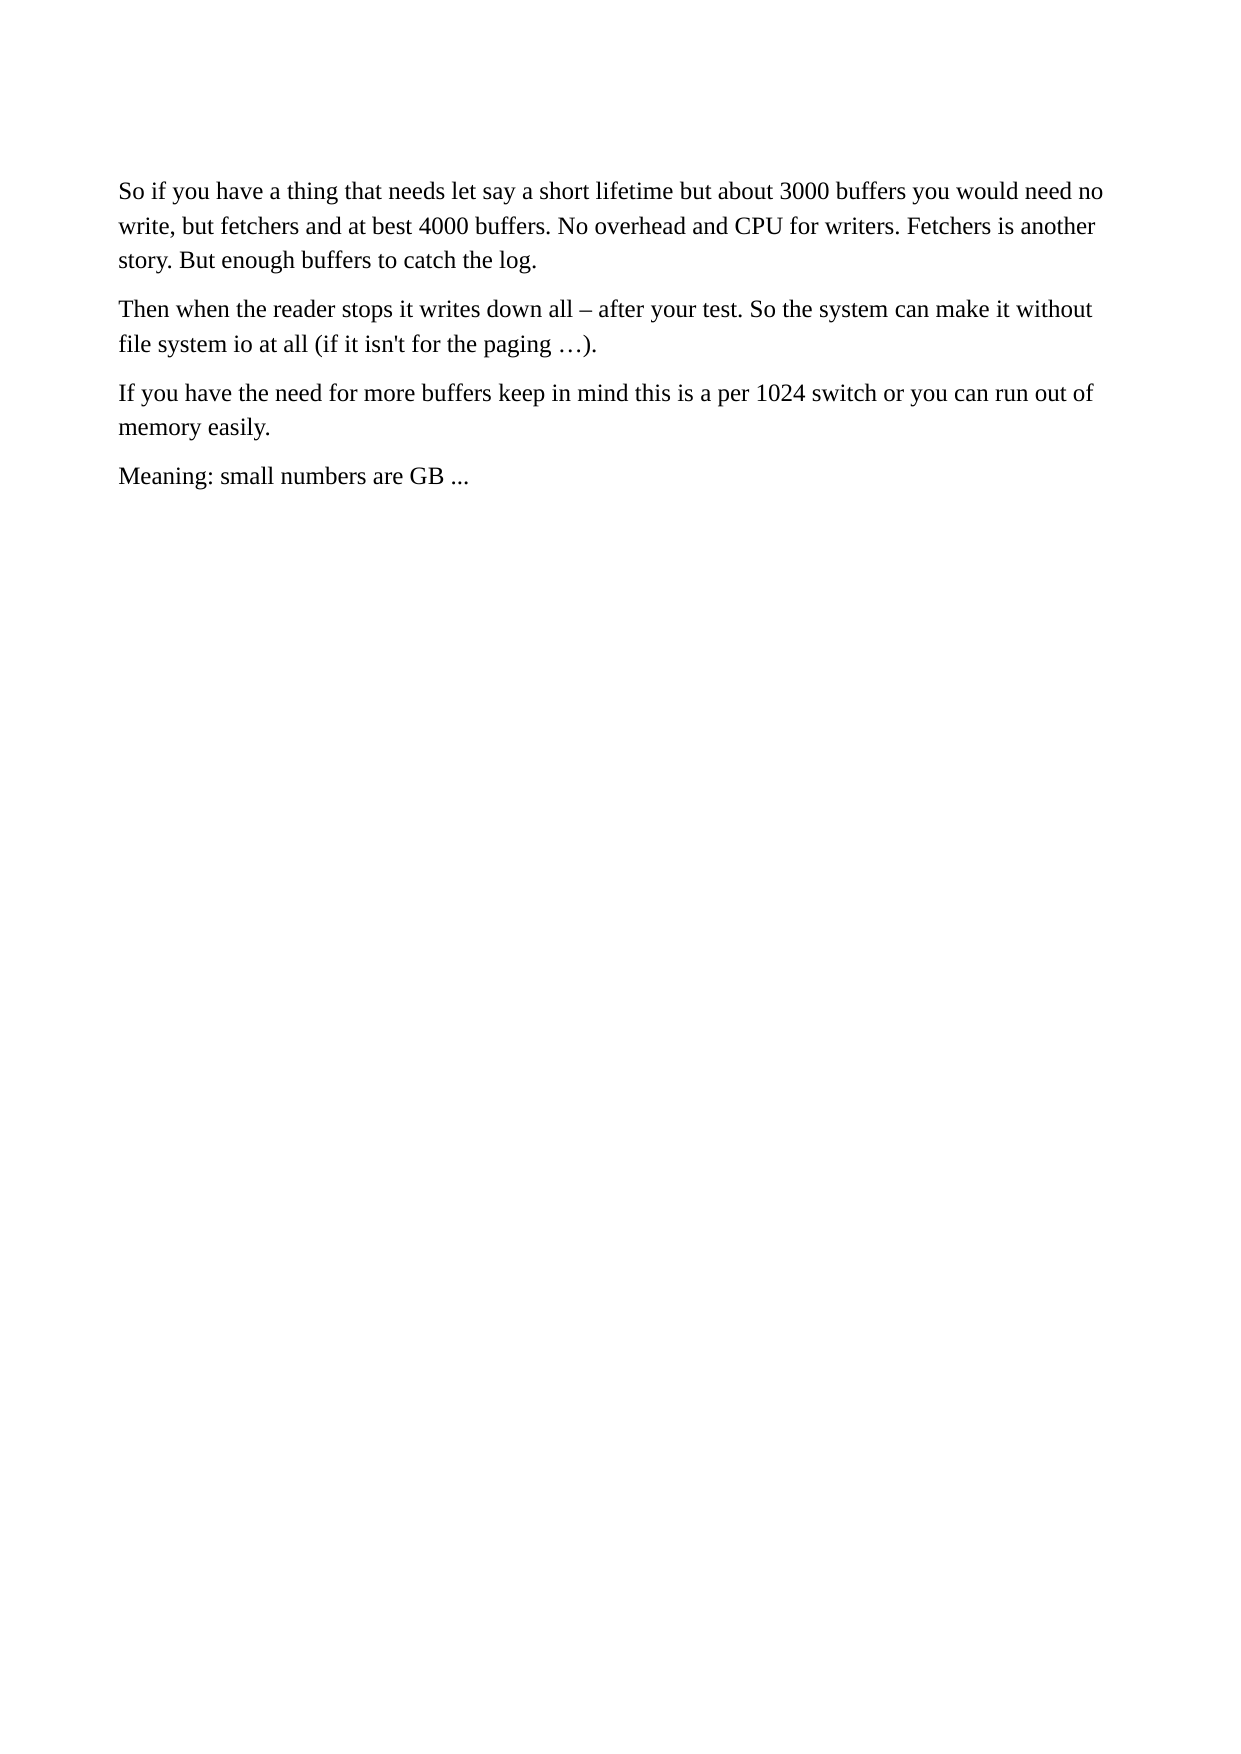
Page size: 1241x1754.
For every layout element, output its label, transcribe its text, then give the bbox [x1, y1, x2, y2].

text Meaning: small numbers are GB ... [118, 461, 1122, 490]
text If you have the need for more buffers keep in mind this is a per 1024 switch or you can run out of memory easily. [118, 378, 1122, 441]
text Then when the reader stops it writes down all – after your test. So the system can make it without file system io at all (if it isn't for the paging …). [118, 294, 1122, 358]
text So if you have a thing that needs let say a short lifetime but about 3000 buffers you would need no write, but fetchers and at best 4000 buffers. No overhead and CPU for writers. Fetchers is another story. But enough buffers to catch the log. [118, 176, 1122, 274]
